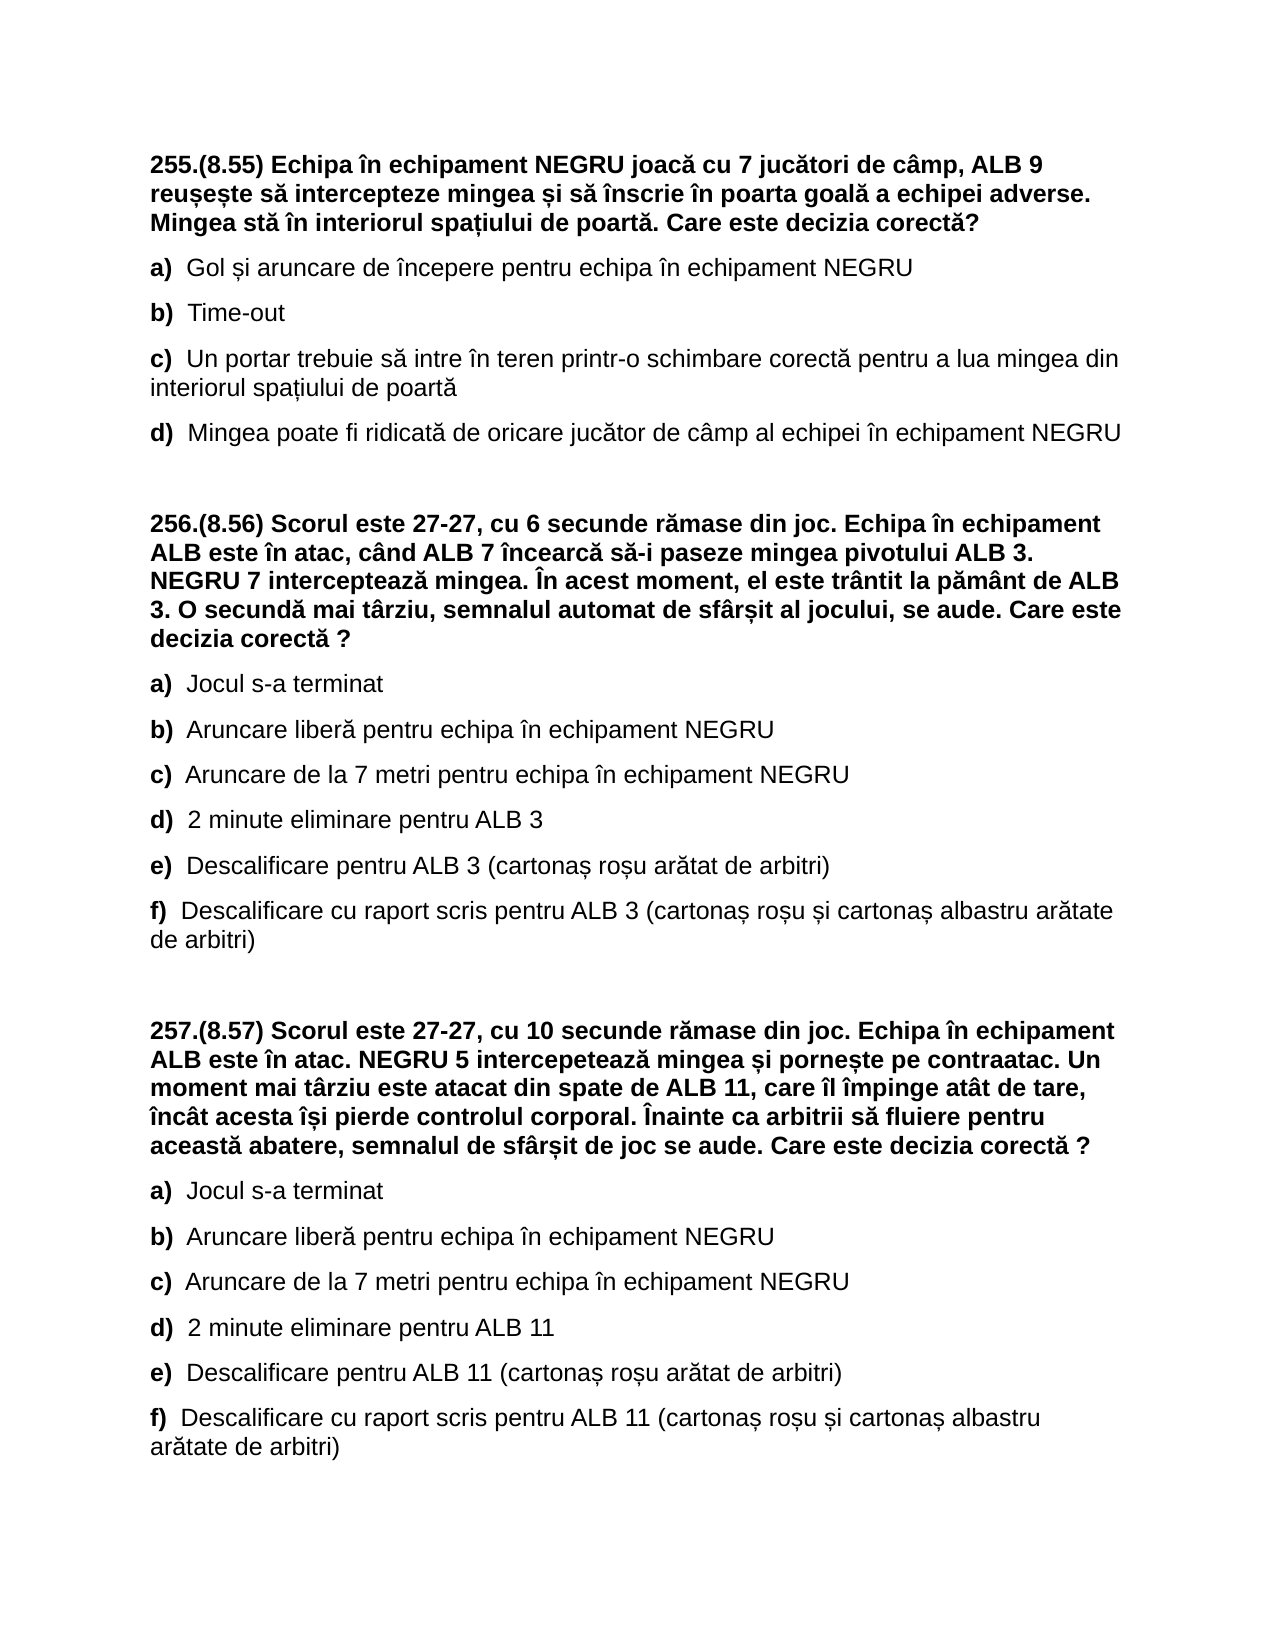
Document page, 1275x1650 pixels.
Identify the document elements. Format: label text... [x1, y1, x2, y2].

text e) Descalificare pentru ALB 11 (cartonaș roșu arătat de arbitri) [150, 1358, 1125, 1387]
text 255.(8.55) Echipa în echipament NEGRU joacă cu 7 jucători de câmp, ALB 9 reușește să intercepteze mingea și să înscrie în poarta goală a echipei adverse. Mingea stă în interiorul spațiului de poartă. Care este decizia corectă? [150, 150, 1125, 236]
text f) Descalificare cu raport scris pentru ALB 3 (cartonaș roșu și cartonaș albastru arătate de arbitri) [150, 896, 1125, 954]
text 256.(8.56) Scorul este 27-27, cu 6 secunde rămase din joc. Echipa în echipament ALB este în atac, când ALB 7 încearcă să-i paseze mingea pivotului ALB 3. NEGRU 7 interceptează mingea. În acest moment, el este trântit la pământ de ALB 3. O secundă mai târziu, semnalul automat de sfârșit al jocului, se aude. Care este decizia corectă ? [150, 509, 1125, 652]
text d) Mingea poate fi ridicată de oricare jucător de câmp al echipei în echipament NEGRU [150, 418, 1125, 447]
text d) 2 minute eliminare pentru ALB 3 [150, 805, 1125, 834]
text d) 2 minute eliminare pentru ALB 11 [150, 1312, 1125, 1341]
text b) Time-out [150, 298, 1125, 327]
text b) Aruncare liberă pentru echipa în echipament NEGRU [150, 1222, 1125, 1250]
text c) Aruncare de la 7 metri pentru echipa în echipament NEGRU [150, 760, 1125, 789]
text b) Aruncare liberă pentru echipa în echipament NEGRU [150, 714, 1125, 743]
text a) Gol și aruncare de începere pentru echipa în echipament NEGRU [150, 253, 1125, 282]
text 257.(8.57) Scorul este 27-27, cu 10 secunde rămase din joc. Echipa în echipament ALB este în atac. NEGRU 5 intercepetează mingea și pornește pe contraatac. Un moment mai târziu este atacat din spate de ALB 11, care îl împinge atât de tare, încât acesta își pierde controlul corporal. Înainte ca arbitrii să fluiere pentru această abatere, semnalul de sfârșit de joc se aude. Care este decizia corectă ? [150, 1016, 1125, 1159]
text a) Jocul s-a terminat [150, 1176, 1125, 1205]
text c) Un portar trebuie să intre în teren printr-o schimbare corectă pentru a lua mingea din interiorul spațiului de poartă [150, 344, 1125, 401]
text a) Jocul s-a terminat [150, 669, 1125, 698]
text e) Descalificare pentru ALB 3 (cartonaș roșu arătat de arbitri) [150, 851, 1125, 879]
text c) Aruncare de la 7 metri pentru echipa în echipament NEGRU [150, 1267, 1125, 1296]
text f) Descalificare cu raport scris pentru ALB 11 (cartonaș roșu și cartonaș albastru arătate de arbitri) [150, 1403, 1125, 1461]
